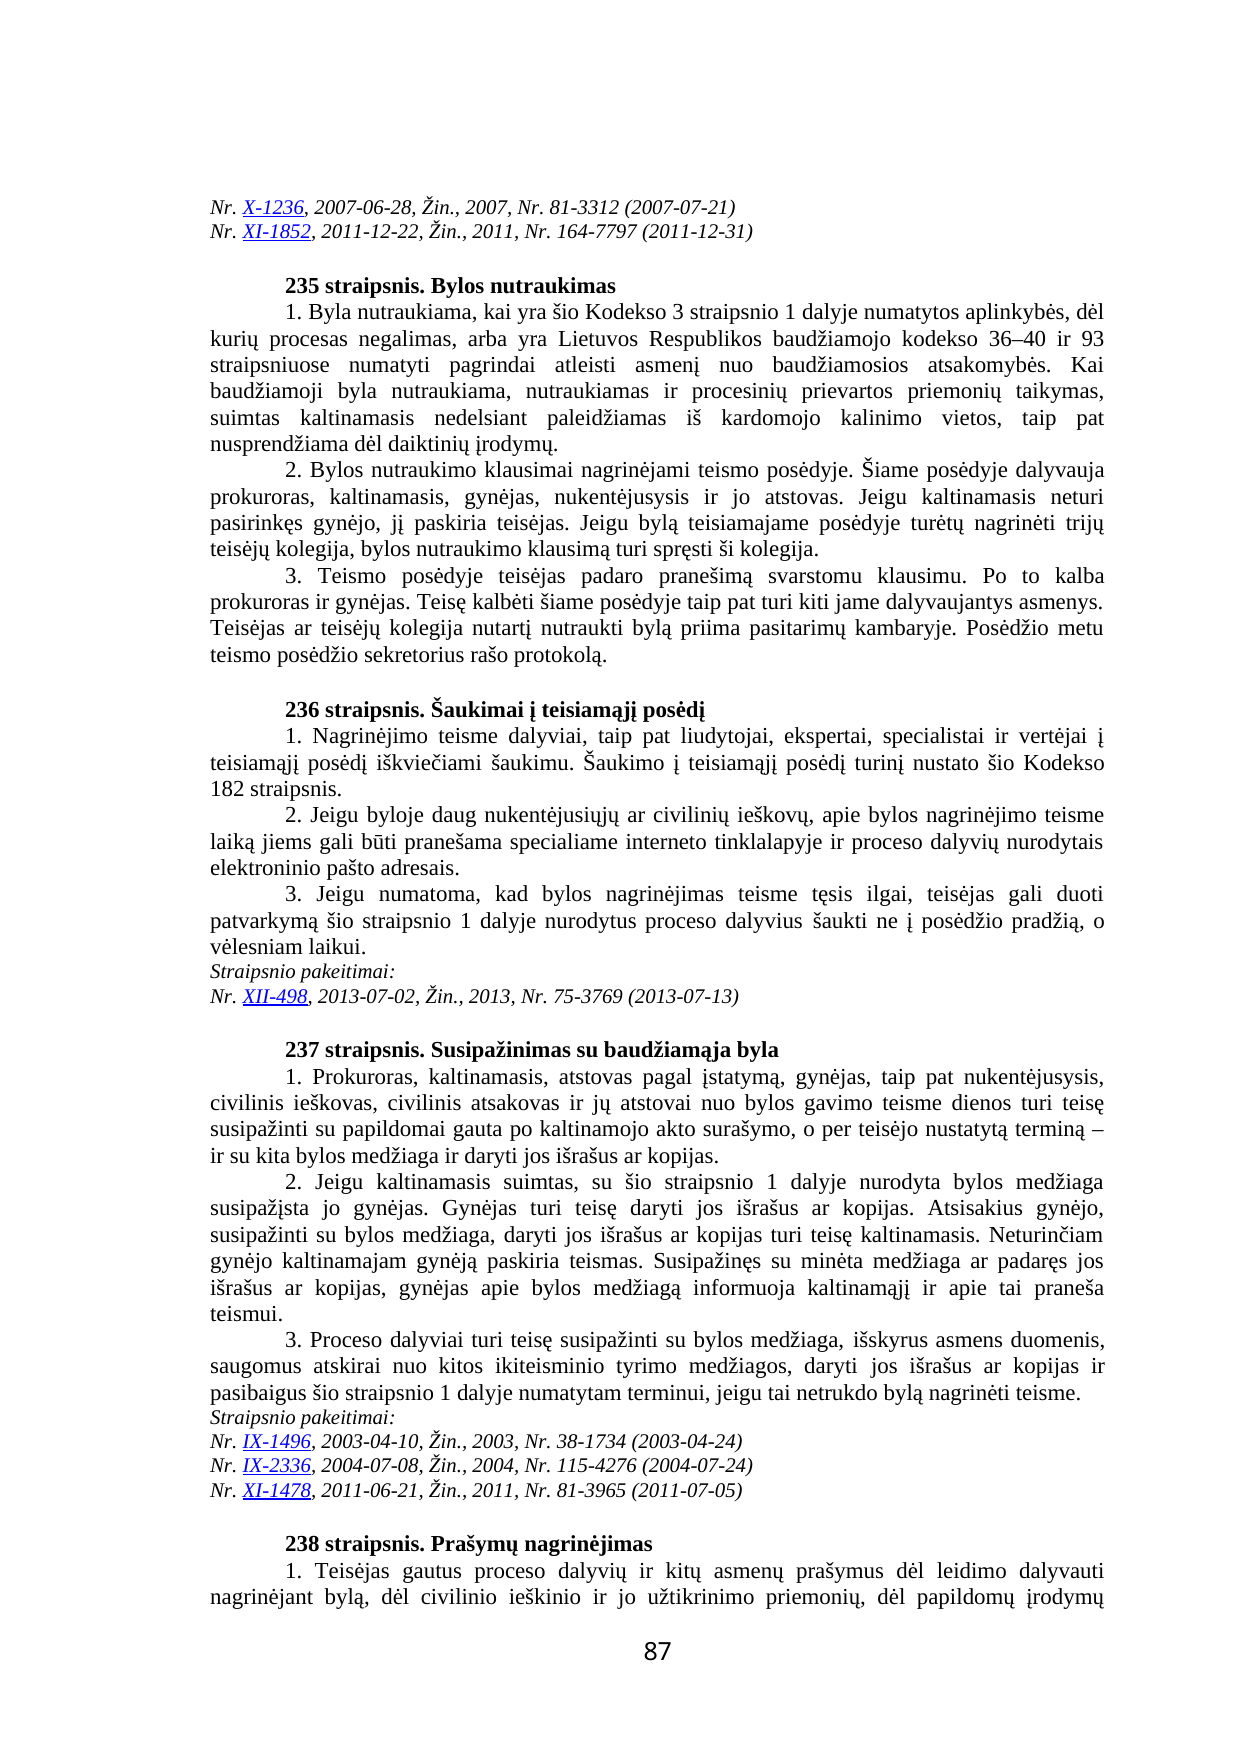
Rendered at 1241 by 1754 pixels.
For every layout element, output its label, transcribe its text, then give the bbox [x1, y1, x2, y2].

text Straipsnio pakeitimai: [210, 1405, 1106, 1429]
text 1. Teisėjas gautus proceso dalyvių ir kitų asmenų prašymus dėl leidimo dalyvauti nagrinėjant bylą, dėl civilinio ieškinio ir jo užtikrinimo priemonių, dėl papildomų įrodymų [210, 1557, 1106, 1609]
text 2. Jeigu kaltinamasis suimtas, su šio straipsnio 1 dalyje nurodyta bylos medžiaga susipažįsta jo gynėjas. Gynėjas turi teisę daryti jos išrašus ar kopijas. Atsisakius gynėjo, susipažinti su bylos medžiaga, daryti jos išrašus ar kopijas turi teisę kaltinamasis. Neturinčiam gynėjo kaltinamajam gynėją paskiria teismas. Susipažinęs su minėta medžiaga ar padaręs jos išrašus ar kopijas, gynėjas apie bylos medžiagą informuoja kaltinamąjį ir apie tai praneša teismui. [210, 1168, 1106, 1326]
text 238 straipsnis. Prašymų nagrinėjimas [210, 1530, 1106, 1557]
text 1. Prokuroras, kaltinamasis, atstovas pagal įstatymą, gynėjas, taip pat nukentėjusysis, civilinis ieškovas, civilinis atsakovas ir jų atstovai nuo bylos gavimo teisme dienos turi teisę susipažinti su papildomai gauta po kaltinamojo akto surašymo, o per teisėjo nustatytą terminą – ir su kita bylos medžiaga ir daryti jos išrašus ar kopijas. [210, 1063, 1106, 1168]
text Straipsnio pakeitimai: [210, 959, 1106, 983]
text 236 straipsnis. Šaukimai į teisiamąjį posėdį [210, 696, 1106, 722]
text 3. Proceso dalyviai turi teisę susipažinti su bylos medžiaga, išskyrus asmens duomenis, saugomus atskirai nuo kitos ikiteisminio tyrimo medžiagos, daryti jos išrašus ar kopijas ir pasibaigus šio straipsnio 1 dalyje numatytam terminui, jeigu tai netrukdo bylą nagrinėti teisme. [210, 1326, 1106, 1405]
text 3. Teismo posėdyje teisėjas padaro pranešimą svarstomu klausimu. Po to kalba prokuroras ir gynėjas. Teisę kalbėti šiame posėdyje taip pat turi kiti jame dalyvaujantys asmenys. Teisėjas ar teisėjų kolegija nutartį nutraukti bylą priima pasitarimų kambaryje. Posėdžio metu teismo posėdžio sekretorius rašo protokolą. [210, 562, 1106, 667]
text 235 straipsnis. Bylos nutraukimas [210, 272, 1106, 298]
text Nr. IX-1496, 2003-04-10, Žin., 2003, Nr. 38-1734 (2003-04-24) [210, 1429, 1106, 1453]
text 237 straipsnis. Susipažinimas su baudžiamąja byla [210, 1036, 1106, 1063]
text Nr. X-1236, 2007-06-28, Žin., 2007, Nr. 81-3312 (2007-07-21) [210, 195, 1106, 219]
text 1. Nagrinėjimo teisme dalyviai, taip pat liudytojai, ekspertai, specialistai ir vertėjai į teisiamąjį posėdį iškviečiami šaukimu. Šaukimo į teisiamąjį posėdį turinį nustato šio Kodekso 182 straipsnis. [210, 722, 1106, 801]
text 2. Jeigu byloje daug nukentėjusiųjų ar civilinių ieškovų, apie bylos nagrinėjimo teisme laiką jiems gali būti pranešama specialiame interneto tinklalapyje ir proceso dalyvių nurodytais elektroninio pašto adresais. [210, 801, 1106, 880]
text 2. Bylos nutraukimo klausimai nagrinėjami teismo posėdyje. Šiame posėdyje dalyvauja prokuroras, kaltinamasis, gynėjas, nukentėjusysis ir jo atstovas. Jeigu kaltinamasis neturi pasirinkęs gynėjo, jį paskiria teisėjas. Jeigu bylą teisiamajame posėdyje turėtų nagrinėti trijų teisėjų kolegija, bylos nutraukimo klausimą turi spręsti ši kolegija. [210, 456, 1106, 562]
text Nr. XI-1478, 2011-06-21, Žin., 2011, Nr. 81-3965 (2011-07-05) [210, 1477, 1106, 1502]
text Nr. XII-498, 2013-07-02, Žin., 2013, Nr. 75-3769 (2013-07-13) [210, 983, 1106, 1008]
text Nr. XI-1852, 2011-12-22, Žin., 2011, Nr. 164-7797 (2011-12-31) [210, 219, 1106, 243]
text 1. Byla nutraukiama, kai yra šio Kodekso 3 straipsnio 1 dalyje numatytos aplinkybės, dėl kurių procesas negalimas, arba yra Lietuvos Respublikos baudžiamojo kodekso 36–40 ir 93 straipsniuose numatyti pagrindai atleisti asmenį nuo baudžiamosios atsakomybės. Kai baudžiamoji byla nutraukiama, nutraukiamas ir procesinių prievartos priemonių taikymas, suimtas kaltinamasis nedelsiant paleidžiamas iš kardomojo kalinimo vietos, taip pat nusprendžiama dėl daiktinių įrodymų. [210, 298, 1106, 456]
text 3. Jeigu numatoma, kad bylos nagrinėjimas teisme tęsis ilgai, teisėjas gali duoti patvarkymą šio straipsnio 1 dalyje nurodytus proceso dalyvius šaukti ne į posėdžio pradžią, o vėlesniam laikui. [210, 880, 1106, 959]
text Nr. IX-2336, 2004-07-08, Žin., 2004, Nr. 115-4276 (2004-07-24) [210, 1453, 1106, 1477]
